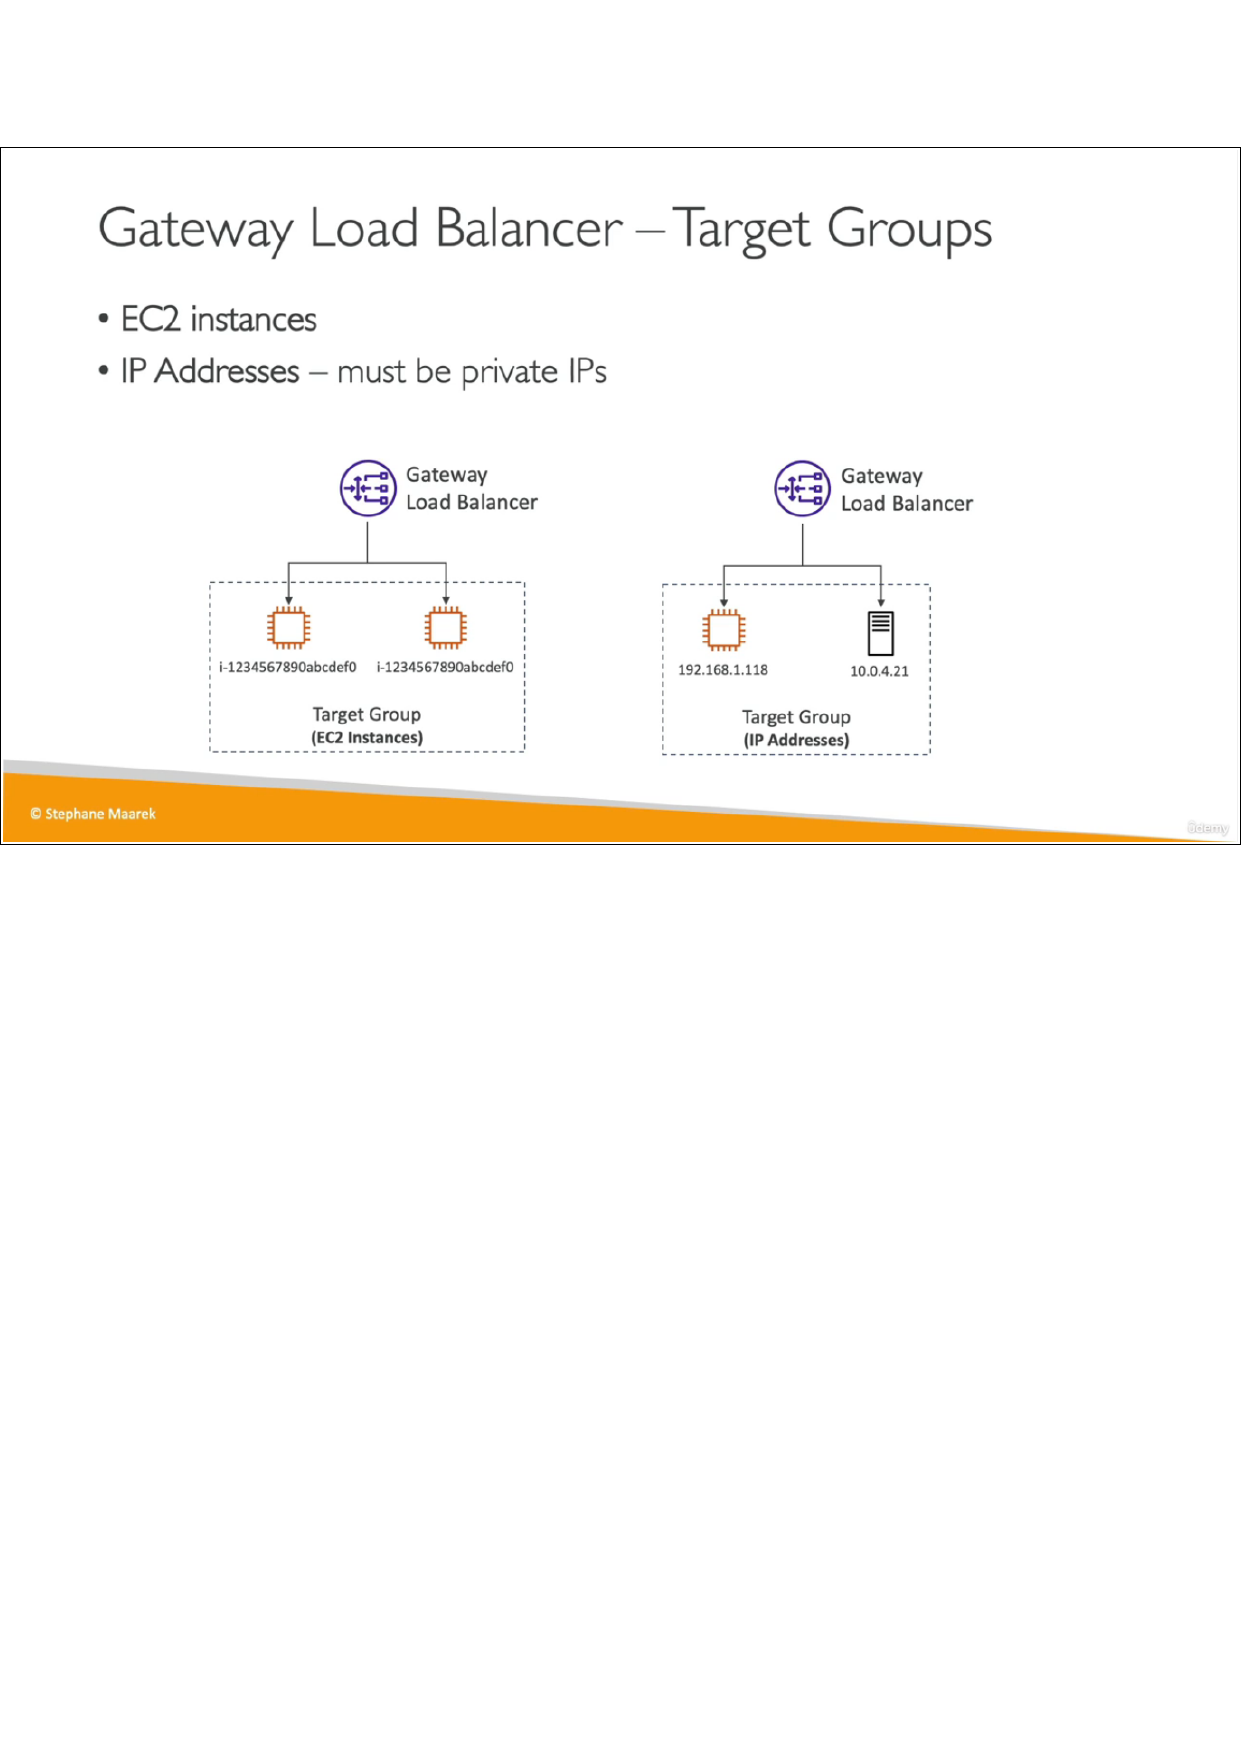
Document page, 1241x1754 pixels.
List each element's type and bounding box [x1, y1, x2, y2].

picture [3, 150, 1238, 842]
